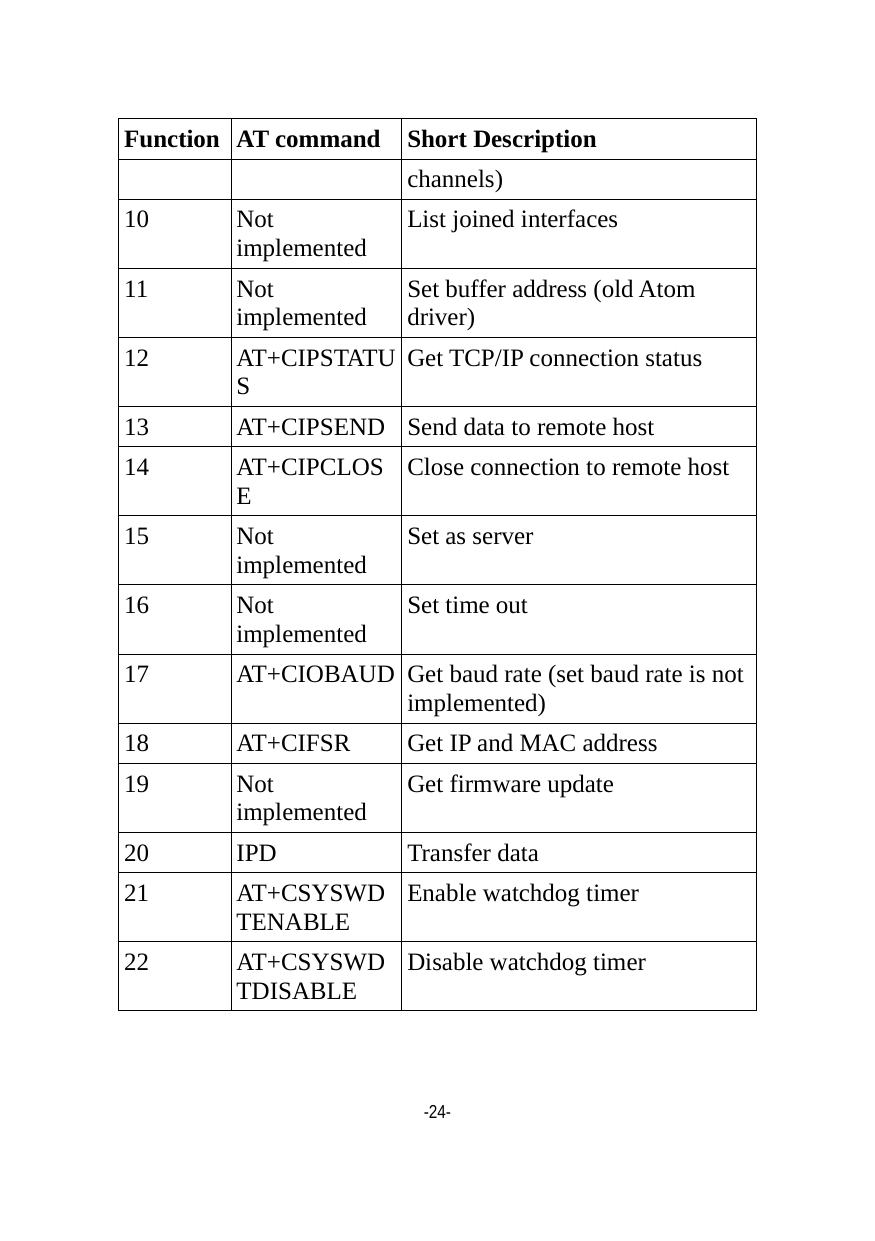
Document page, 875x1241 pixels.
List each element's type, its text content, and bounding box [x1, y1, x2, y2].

table_cell AT+CIPCLOSE [232, 447, 401, 515]
table_cell 22 [119, 942, 231, 1010]
table_cell AT+CIOBAUD [232, 655, 401, 722]
table_cell AT+CIFSR [232, 724, 401, 763]
table_header Short Description [402, 119, 756, 158]
table_cell [119, 160, 231, 199]
table_cell 10 [119, 200, 231, 268]
table_cell 19 [119, 764, 231, 832]
table_cell 21 [119, 873, 231, 941]
table_cell Enable watchdog timer [402, 873, 756, 941]
table_cell 12 [119, 338, 231, 406]
table_cell 15 [119, 516, 231, 584]
table_cell Set time out [402, 585, 756, 653]
table_cell AT+CIPSTATUS [232, 338, 401, 406]
table_cell 13 [119, 407, 231, 446]
table_cell Transfer data [402, 833, 756, 872]
table_cell 18 [119, 724, 231, 763]
table_cell Get TCP/IP connection status [402, 338, 756, 406]
table_cell Close connection to remote host [402, 447, 756, 515]
table_cell 14 [119, 447, 231, 515]
table_cell Get firmware update [402, 764, 756, 832]
table_cell Not implemented [232, 516, 401, 584]
table_cell AT+CSYSWDTENABLE [232, 873, 401, 941]
table_header AT command [232, 119, 401, 158]
table_cell Not implemented [232, 269, 401, 337]
table_cell 20 [119, 833, 231, 872]
table_cell Send data to remote host [402, 407, 756, 446]
table_header Function [119, 119, 231, 158]
table_cell AT+CSYSWDTDISABLE [232, 942, 401, 1010]
table_cell Not implemented [232, 585, 401, 653]
table_cell [232, 160, 401, 199]
table_cell Not implemented [232, 200, 401, 268]
table_cell Get IP and MAC address [402, 724, 756, 763]
table_cell 16 [119, 585, 231, 653]
table_cell 11 [119, 269, 231, 337]
table_cell List joined interfaces [402, 200, 756, 268]
table_cell Set as server [402, 516, 756, 584]
table_cell AT+CIPSEND [232, 407, 401, 446]
table_cell 17 [119, 655, 231, 722]
table_cell IPD [232, 833, 401, 872]
table_cell channels) [402, 160, 756, 199]
table_cell Not implemented [232, 764, 401, 832]
table_cell Disable watchdog timer [402, 942, 756, 1010]
table_cell Get baud rate (set baud rate is not implemented) [402, 655, 756, 722]
table_cell Set buffer address (old Atom driver) [402, 269, 756, 337]
